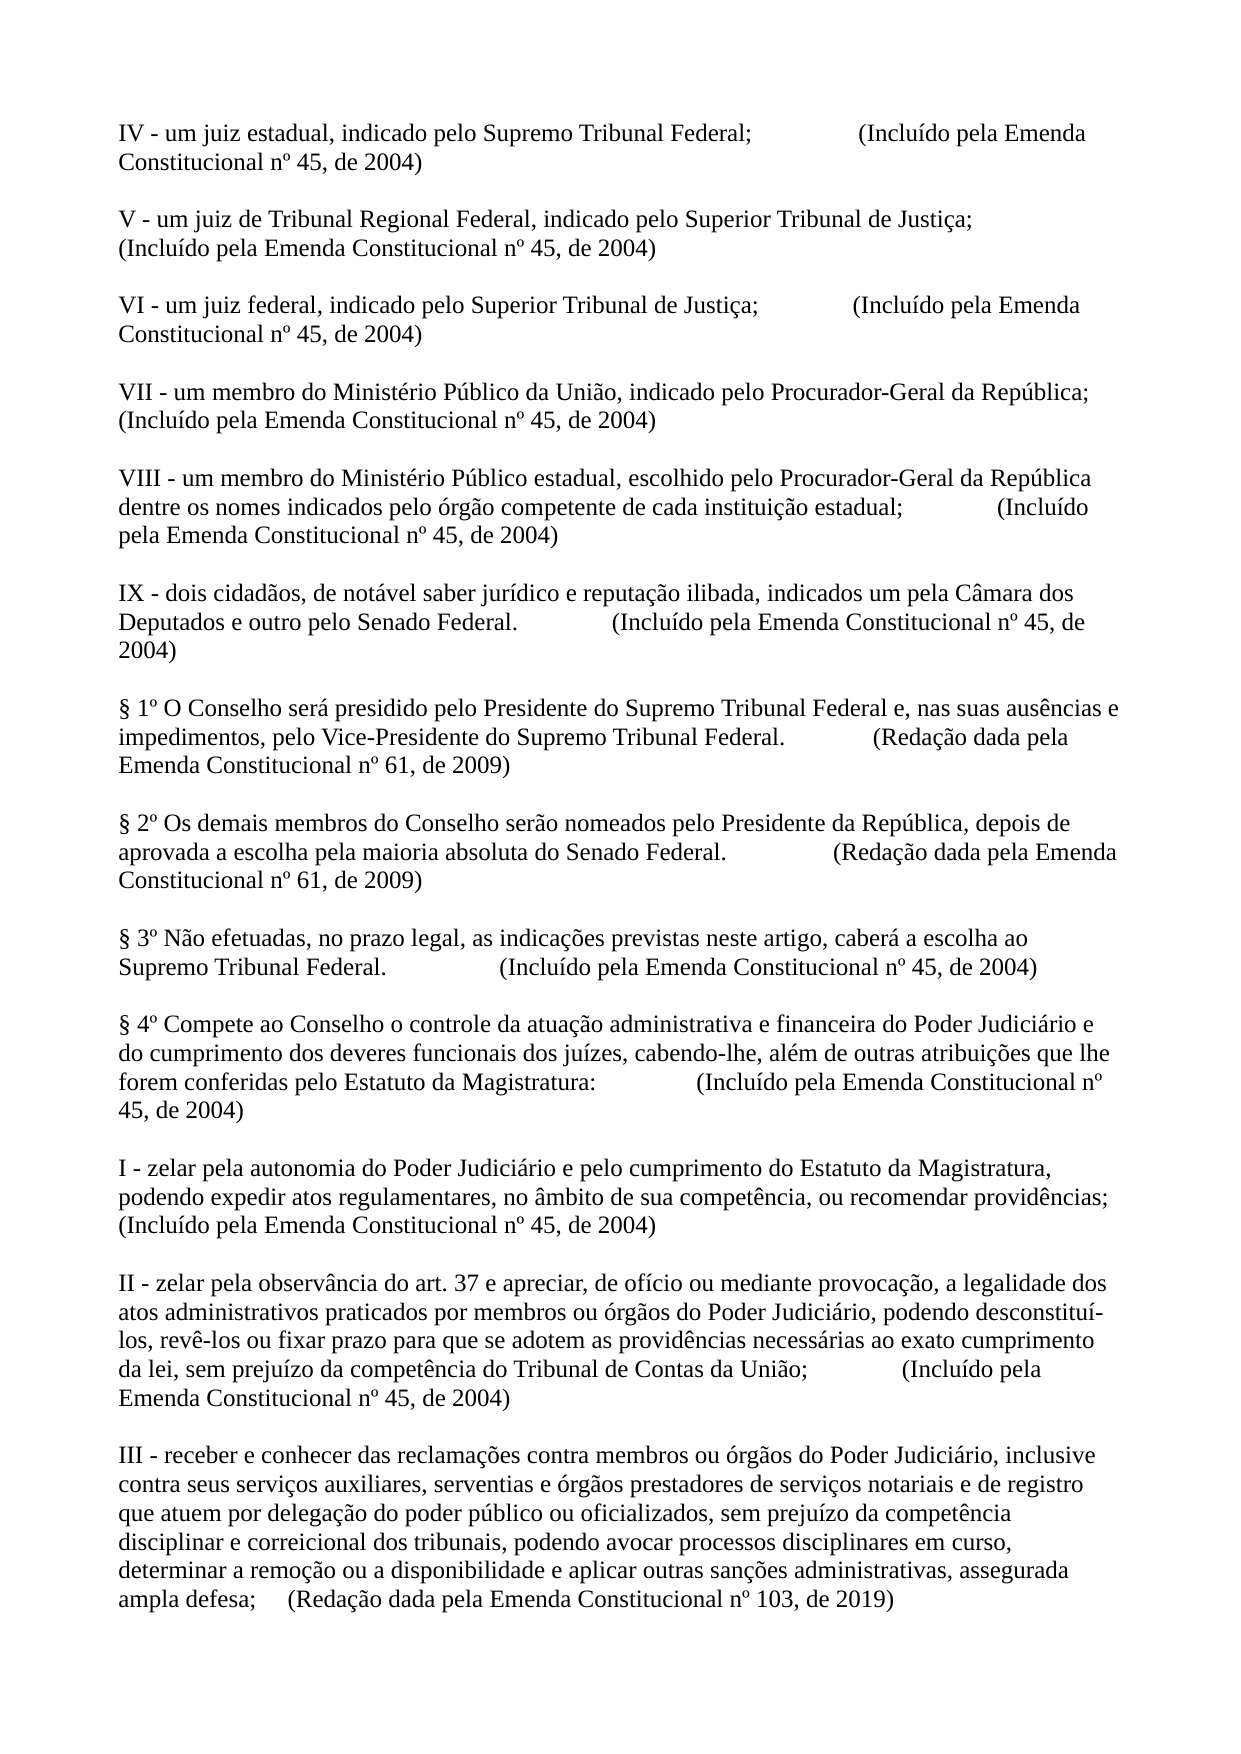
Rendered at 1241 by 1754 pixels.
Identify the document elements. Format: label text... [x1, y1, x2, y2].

text II - zelar pela observância do art. 37 e apreciar, de ofício ou mediante provocação, a legalidade dos atos administrativos praticados por membros ou órgãos do Poder Judiciário, podendo desconstituí-los, revê-los ou fixar prazo para que se adotem as providências necessárias ao exato cumprimento da lei, sem prejuízo da competência do Tribunal de Contas da União; (Incluído pela Emenda Constitucional nº 45, de 2004) [118, 1268, 1122, 1412]
text V - um juiz de Tribunal Regional Federal, indicado pelo Superior Tribunal de Justiça; (Incluído pela Emenda Constitucional nº 45, de 2004) [118, 204, 1122, 262]
text VII - um membro do Ministério Público da União, indicado pelo Procurador-Geral da República; (Incluído pela Emenda Constitucional nº 45, de 2004) [118, 377, 1122, 434]
text III - receber e conhecer das reclamações contra membros ou órgãos do Poder Judiciário, inclusive contra seus serviços auxiliares, serventias e órgãos prestadores de serviços notariais e de registro que atuem por delegação do poder público ou oficializados, sem prejuízo da competência disciplinar e correicional dos tribunais, podendo avocar processos disciplinares em curso, determinar a remoção ou a disponibilidade e aplicar outras sanções administrativas, assegurada ampla defesa; (Redação dada pela Emenda Constitucional nº 103, de 2019) [118, 1441, 1122, 1613]
text VIII - um membro do Ministério Público estadual, escolhido pelo Procurador-Geral da República dentre os nomes indicados pelo órgão competente de cada instituição estadual; (Incluído pela Emenda Constitucional nº 45, de 2004) [118, 463, 1122, 549]
text § 4º Compete ao Conselho o controle da atuação administrativa e financeira do Poder Judiciário e do cumprimento dos deveres funcionais dos juízes, cabendo-lhe, além de outras atribuições que lhe forem conferidas pelo Estatuto da Magistratura: (Incluído pela Emenda Constitucional nº 45, de 2004) [118, 1009, 1122, 1124]
text VI - um juiz federal, indicado pelo Superior Tribunal de Justiça; (Incluído pela Emenda Constitucional nº 45, de 2004) [118, 291, 1122, 348]
text IV - um juiz estadual, indicado pelo Supremo Tribunal Federal; (Incluído pela Emenda Constitucional nº 45, de 2004) [118, 118, 1122, 176]
text § 3º Não efetuadas, no prazo legal, as indicações previstas neste artigo, caberá a escolha ao Supremo Tribunal Federal. (Incluído pela Emenda Constitucional nº 45, de 2004) [118, 923, 1122, 981]
text § 1º O Conselho será presidido pelo Presidente do Supremo Tribunal Federal e, nas suas ausências e impedimentos, pelo Vice-Presidente do Supremo Tribunal Federal. (Redação dada pela Emenda Constitucional nº 61, de 2009) [118, 693, 1122, 779]
text I - zelar pela autonomia do Poder Judiciário e pelo cumprimento do Estatuto da Magistratura, podendo expedir atos regulamentares, no âmbito de sua competência, ou recomendar providências; (Incluído pela Emenda Constitucional nº 45, de 2004) [118, 1153, 1122, 1239]
text IX - dois cidadãos, de notável saber jurídico e reputação ilibada, indicados um pela Câmara dos Deputados e outro pelo Senado Federal. (Incluído pela Emenda Constitucional nº 45, de 2004) [118, 578, 1122, 664]
text § 2º Os demais membros do Conselho serão nomeados pelo Presidente da República, depois de aprovada a escolha pela maioria absoluta do Senado Federal. (Redação dada pela Emenda Constitucional nº 61, de 2009) [118, 808, 1122, 894]
